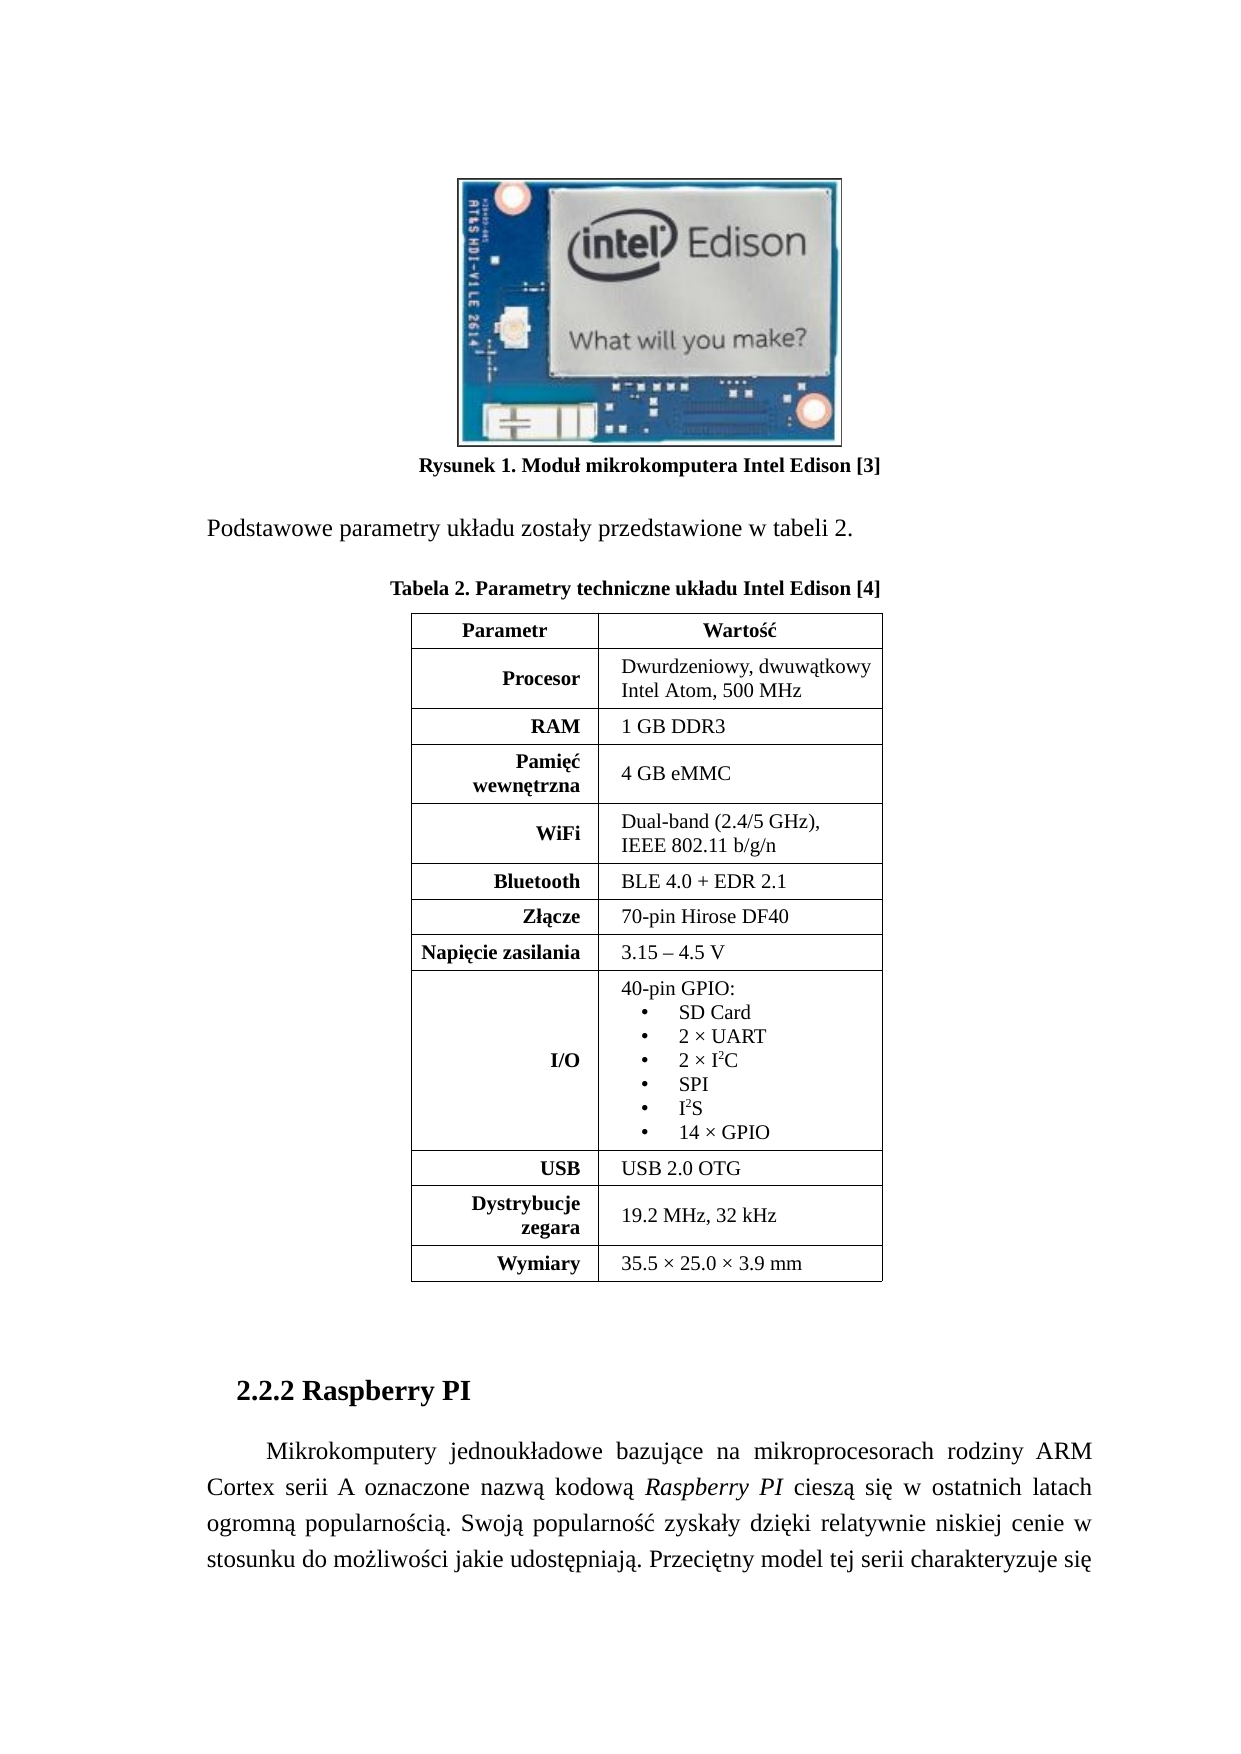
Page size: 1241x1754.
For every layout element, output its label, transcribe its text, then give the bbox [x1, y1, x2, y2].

table_cell 70-pin Hirose DF40 [599, 900, 882, 934]
subtitle 2.2.2 Raspberry PI [207, 1373, 1093, 1406]
table_cell Procesor [412, 649, 598, 708]
table_cell 40-pin GPIO: SD Card 2 × UART 2 × I2C SPI I2S 14 × GPIO [599, 971, 882, 1150]
table_cell 4 GB eMMC [599, 745, 882, 803]
text Tabela 2. Parametry techniczne układu Intel Edison [4] [390, 576, 1093, 600]
table_cell Dwurdzeniowy, dwuwątkowy Intel Atom, 500 MHz [599, 649, 882, 708]
table_cell 19.2 MHz, 32 kHz [599, 1186, 882, 1245]
table_cell USB 2.0 OTG [599, 1151, 882, 1185]
table_cell I/O [412, 971, 598, 1150]
table_cell Złącze [412, 900, 598, 934]
table_cell 35.5 × 25.0 × 3.9 mm [599, 1246, 882, 1281]
table_cell USB [412, 1151, 598, 1185]
table_cell Wymiary [412, 1246, 598, 1281]
table_cell 3.15 – 4.5 V [599, 935, 882, 970]
table_cell WiFi [412, 804, 598, 863]
picture [459, 180, 841, 445]
table_cell BLE 4.0 + EDR 2.1 [599, 864, 882, 898]
text Mikrokomputery jednoukładowe bazujące na mikroprocesorach rodziny ARM Cortex serii A oznaczone nazwą kodową Raspberry PI cieszą się w ostatnich latach ogromną popularnością. Swoją popularność zyskały dzięki relatywnie niskiej cenie w stosunku do możliwości jakie udostępniają. Przeciętny model tej serii charakteryzuje się [207, 1436, 1093, 1572]
text Podstawowe parametry układu zostały przedstawione w tabeli 2. [207, 513, 1093, 542]
table_cell Pamięć wewnętrzna [412, 745, 598, 803]
table_header Parametr [412, 614, 598, 648]
table_cell Dual-band (2.4/5 GHz), IEEE 802.11 b/g/n [599, 804, 882, 863]
table_cell RAM [412, 709, 598, 743]
table_cell Bluetooth [412, 864, 598, 898]
table_cell 1 GB DDR3 [599, 709, 882, 743]
table_cell Napięcie zasilania [412, 935, 598, 970]
table_cell Dystrybucje zegara [412, 1186, 598, 1245]
table_header Wartość [599, 614, 882, 648]
text Rysunek 1. Moduł mikrokomputera Intel Edison [3] [207, 148, 1093, 477]
